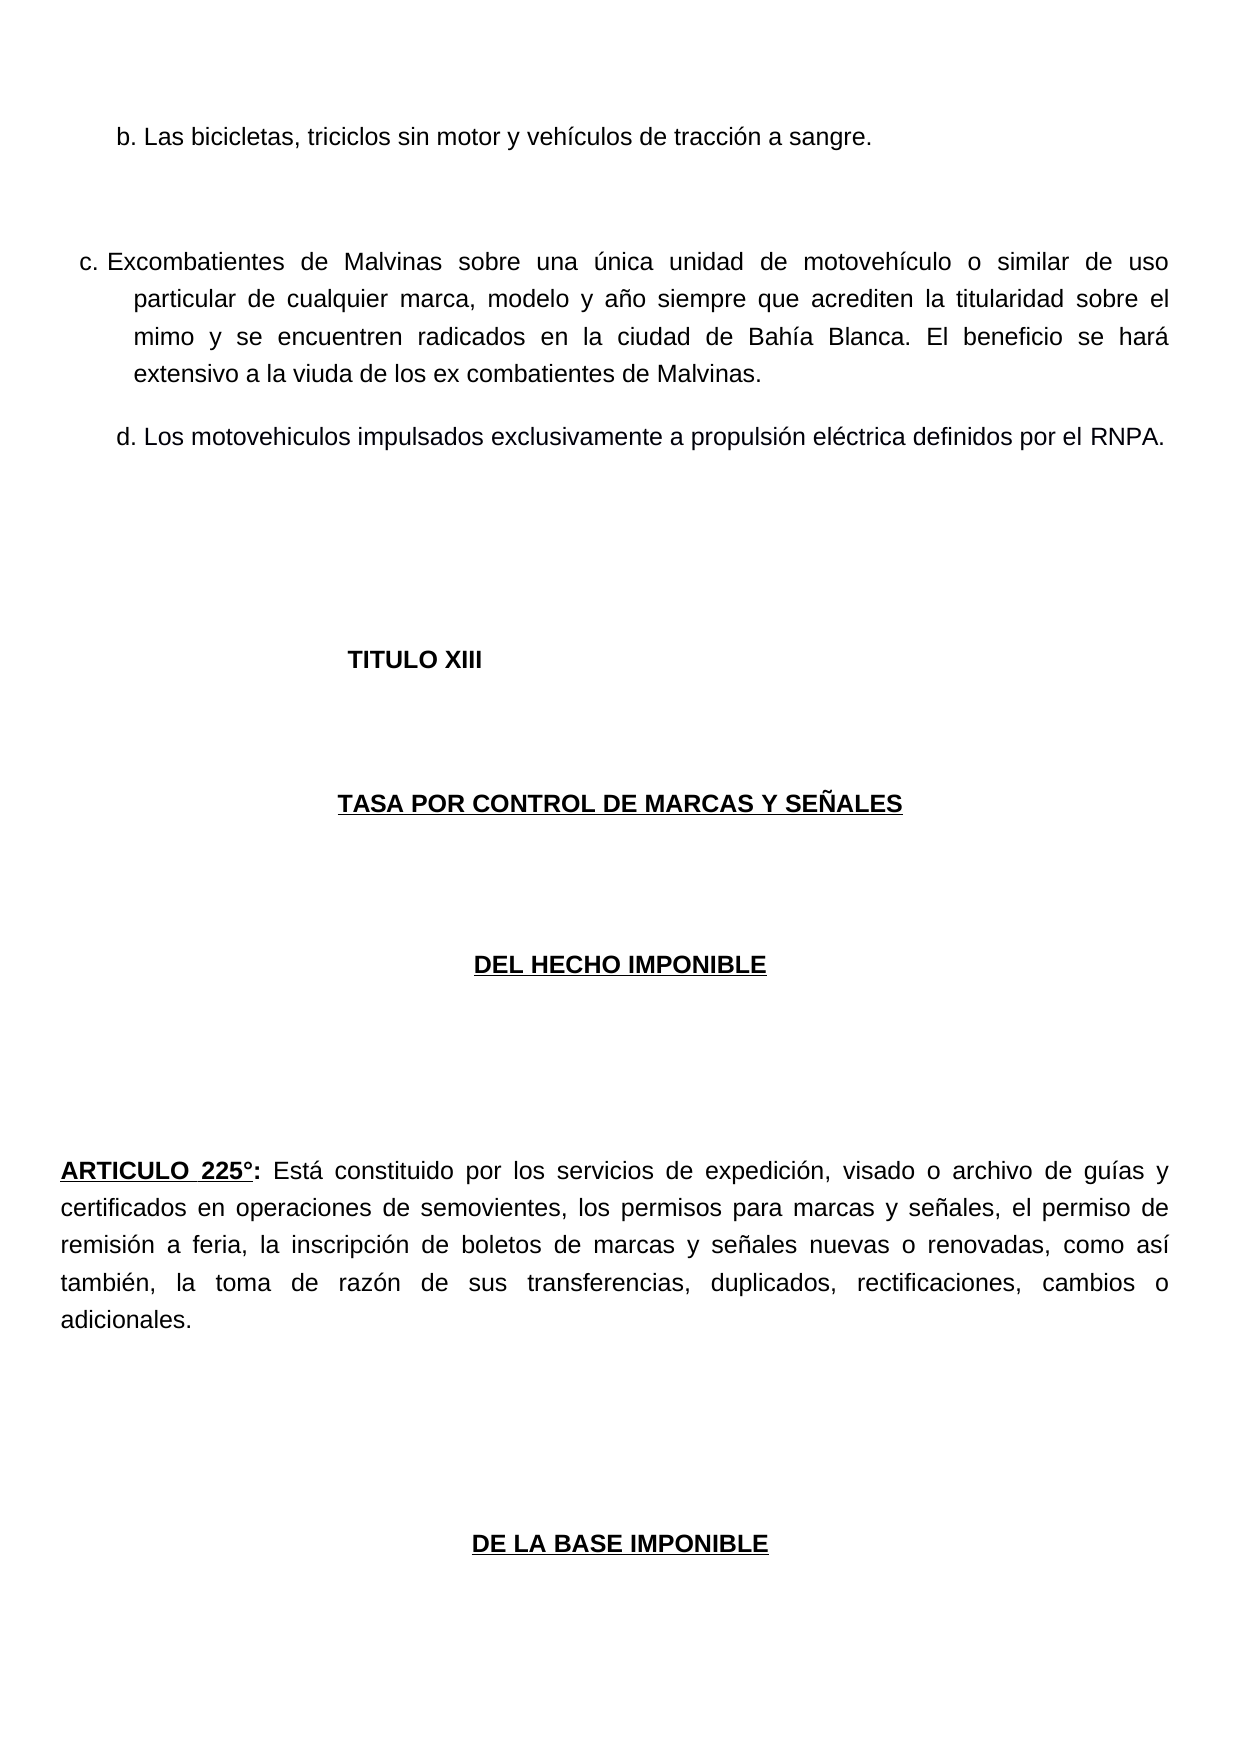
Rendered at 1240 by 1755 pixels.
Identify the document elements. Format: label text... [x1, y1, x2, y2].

subtitle DE LA BASE IMPONIBLE [433, 1529, 807, 1557]
list Los motovehiculos impulsados exclusivamente a propulsión eléctrica definidos por el RNPA. [116, 422, 1181, 450]
text TASA POR CONTROL DE MARCAS Y SEÑALES [337, 789, 1181, 817]
text ARTICULO 225°: Está constituido por los servicios de expedición, visado o archivo de guías y certificados en operaciones de semovientes, los permisos para marcas y señales, el permiso de remisión a feria, la inscripción de boletos de marcas y señales nuevas o renovadas, como así también, la toma de razón de sus transferencias, duplicados, rectificaciones, cambios o adicionales. [60, 1156, 1170, 1334]
subtitle TITULO XIII [60, 645, 769, 674]
text DEL HECHO IMPONIBLE [471, 950, 769, 978]
list Las bicicletas, triciclos sin motor y vehículos de tracción a sangre. [116, 122, 1181, 151]
list Excombatientes de Malvinas sobre una única unidad de motovehículo o similar de uso particular de cualquier marca, modelo y año siempre que acrediten la titularidad sobre el mimo y se encuentren radicados en la ciudad de Bahía Blanca. El beneficio se hará extensivo a la viuda de los ex combatientes de Malvinas. [79, 247, 1169, 388]
